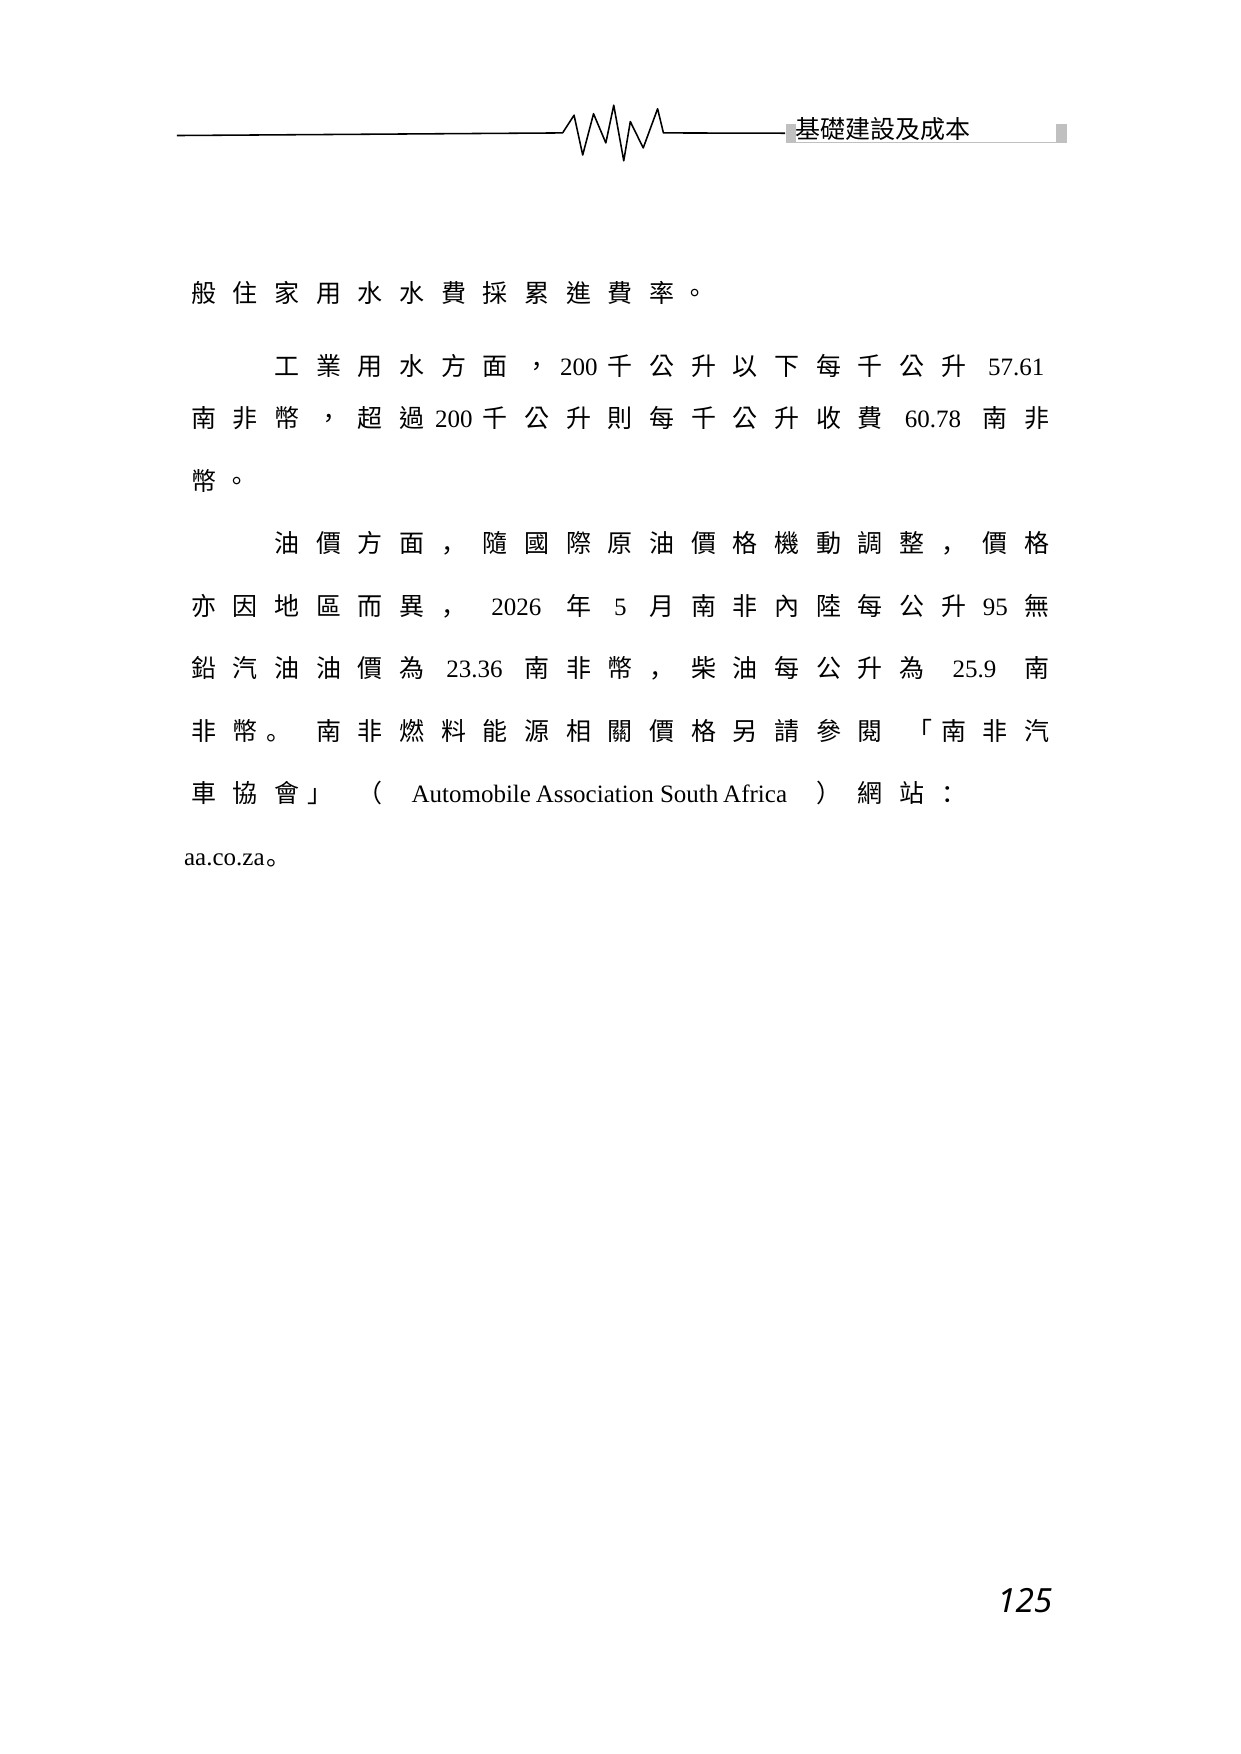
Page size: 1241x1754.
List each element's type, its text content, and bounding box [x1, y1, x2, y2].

text 般住家用水水費採累進費率。 [183, 250, 1058, 313]
text 工業用水方面，200千公升以下每千公升57.61南非幣，超過200千公升則每千公升收費60.78南非幣。 [183, 313, 1058, 500]
text 油價方面，隨國際原油價格機動調整，價格亦因地區而異，2026年5月南非內陸每公升95無鉛汽油油價為23.36南非幣，柴油每公升為25.9南非幣。南非燃料能源相關價格另請參閱「南非汽車協會」（Automobile Association South Africa）網站：aa.co.za。 [183, 500, 1058, 875]
